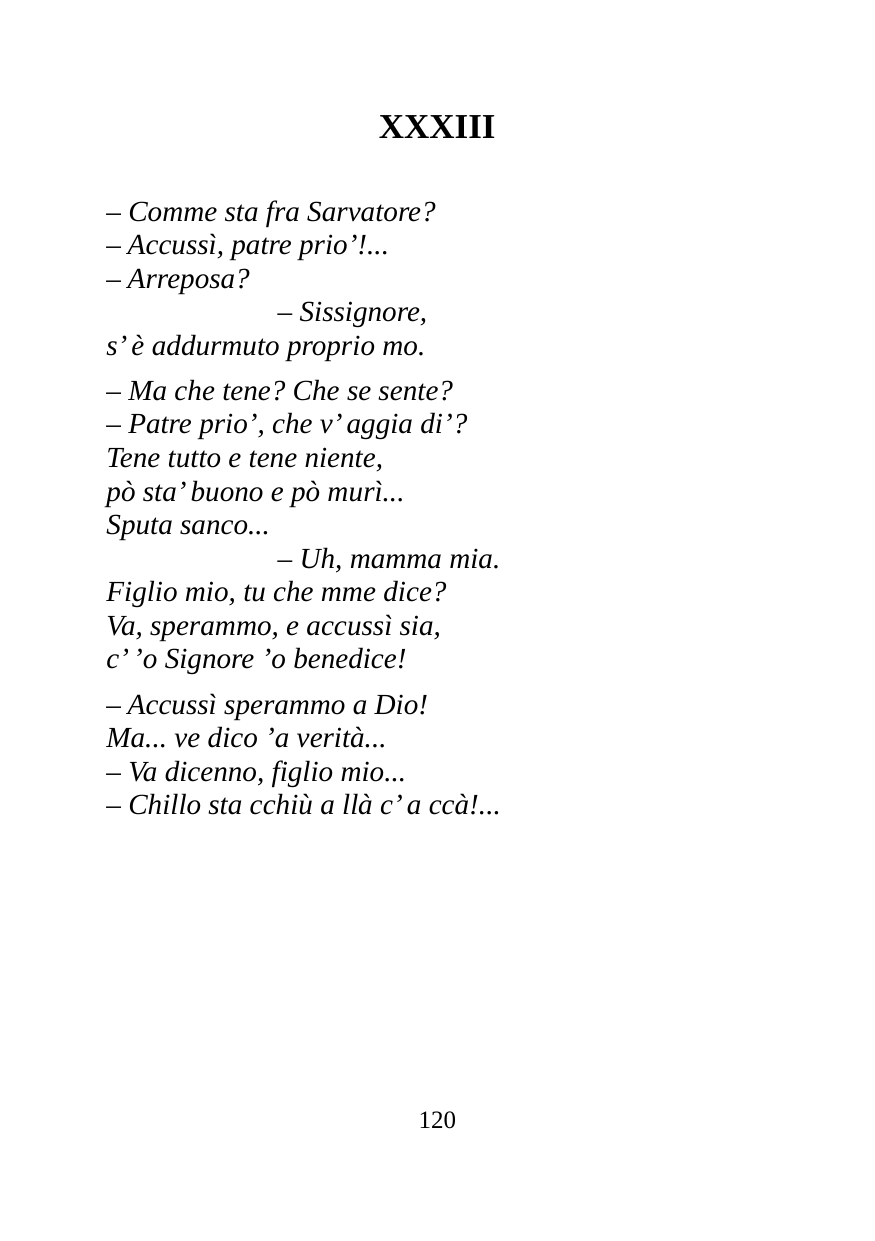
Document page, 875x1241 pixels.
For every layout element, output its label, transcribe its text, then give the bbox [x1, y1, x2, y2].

text – Accussì sperammo a Dio! [106, 687, 768, 720]
text – Uh, mamma mia. [277, 541, 768, 574]
text – Comme sta fra Sarvatore? [106, 194, 768, 227]
text – Patre prio’, che v’ aggia di’? [106, 407, 768, 440]
text Sputa sanco... [106, 507, 768, 541]
text Tene tutto e tene niente, [106, 440, 768, 474]
text c’ ’o Signore ’o benedice! [106, 641, 768, 675]
text – Accussì, patre prio’!... [106, 227, 768, 261]
text Va, sperammo, e accussì sia, [106, 608, 768, 641]
subtitle XXXIII [106, 106, 768, 146]
text s’ è addurmuto proprio mo. [106, 328, 768, 361]
text – Arreposa? [106, 261, 768, 294]
text Figlio mio, tu che mme dice? [106, 574, 768, 608]
text – Va dicenno, figlio mio... [106, 754, 768, 787]
text – Ma che tene? Che se sente? [106, 373, 768, 407]
text – Chillo sta cchiù a llà c’ a ccà!... [106, 787, 768, 821]
text – Sissignore, [277, 294, 768, 328]
text Ma... ve dico ’a verità... [106, 720, 768, 754]
text pò sta’ buono e pò murì... [106, 474, 768, 507]
